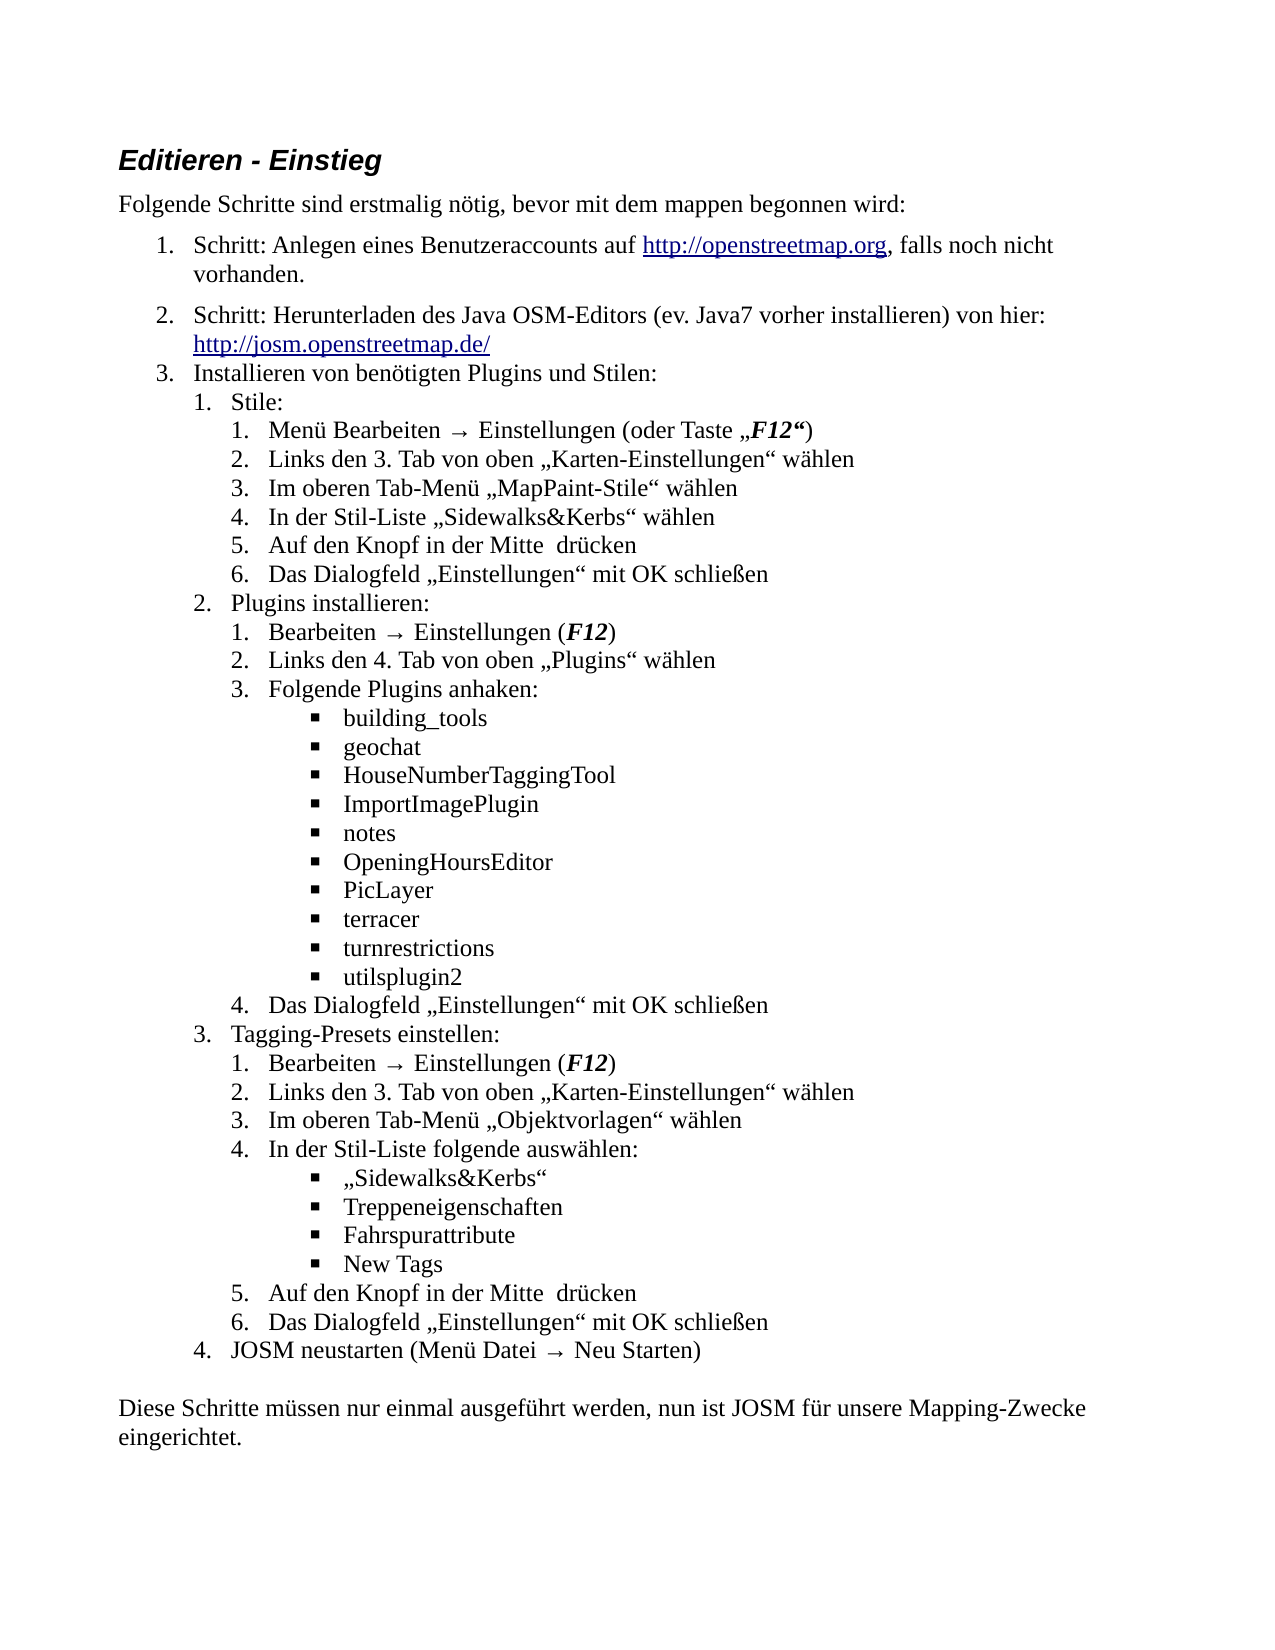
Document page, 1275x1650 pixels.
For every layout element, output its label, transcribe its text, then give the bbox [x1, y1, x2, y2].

list Plugins installieren: [193, 588, 1157, 617]
list Folgende Plugins anhaken: [231, 674, 1157, 703]
list HouseNumberTaggingTool [306, 760, 1157, 789]
list In der Stil-Liste folgende auswählen: [231, 1134, 1157, 1163]
list building_tools [306, 703, 1157, 732]
list PicLayer [306, 875, 1157, 904]
list Treppeneigenschaften [306, 1192, 1157, 1220]
list Schritt: Anlegen eines Benutzeraccounts auf http://openstreetmap.org, falls noch nicht vorhanden. [156, 230, 1157, 288]
list Das Dialogfeld „Einstellungen“ mit OK schließen [231, 1307, 1157, 1335]
list terracer [306, 904, 1157, 933]
list Fahrspurattribute [306, 1220, 1157, 1249]
list Installieren von benötigten Plugins und Stilen: [156, 358, 1157, 387]
list Im oberen Tab-Menü „Objektvorlagen“ wählen [231, 1105, 1157, 1134]
list New Tags [306, 1249, 1157, 1278]
list Das Dialogfeld „Einstellungen“ mit OK schließen [231, 559, 1157, 588]
list Menü Bearbeiten → Einstellungen (oder Taste „F12“) [231, 415, 1157, 444]
list Bearbeiten → Einstellungen (F12) [231, 1048, 1157, 1077]
subtitle Editieren - Einstieg [118, 143, 1157, 177]
list Stile: [193, 387, 1157, 415]
list „Sidewalks&Kerbs“ [306, 1163, 1157, 1192]
list JOSM neustarten (Menü Datei → Neu Starten) [193, 1335, 1157, 1364]
list Im oberen Tab-Menü „MapPaint-Stile“ wählen [231, 473, 1157, 502]
list utilsplugin2 [306, 962, 1157, 990]
list notes [306, 818, 1157, 847]
list ImportImagePlugin [306, 789, 1157, 818]
list OpeningHoursEditor [306, 847, 1157, 875]
list Tagging-Presets einstellen: [193, 1019, 1157, 1048]
list Auf den Knopf in der Mitte drücken [231, 1278, 1157, 1307]
list turnrestrictions [306, 933, 1157, 962]
list Links den 3. Tab von oben „Karten-Einstellungen“ wählen [231, 444, 1157, 473]
text Diese Schritte müssen nur einmal ausgeführt werden, nun ist JOSM für unsere Mapping-Zwecke eingerichtet. [118, 1393, 1157, 1450]
list In der Stil-Liste „Sidewalks&Kerbs“ wählen [231, 502, 1157, 530]
list Bearbeiten → Einstellungen (F12) [231, 617, 1157, 645]
list Links den 3. Tab von oben „Karten-Einstellungen“ wählen [231, 1077, 1157, 1105]
list Auf den Knopf in der Mitte drücken [231, 530, 1157, 559]
text Folgende Schritte sind erstmalig nötig, bevor mit dem mappen begonnen wird: [118, 189, 1157, 218]
list Schritt: Herunterladen des Java OSM-Editors (ev. Java7 vorher installieren) von hier: http://josm.openstreetmap.de/ [156, 300, 1157, 358]
list geochat [306, 732, 1157, 760]
list Links den 4. Tab von oben „Plugins“ wählen [231, 645, 1157, 674]
list Das Dialogfeld „Einstellungen“ mit OK schließen [231, 990, 1157, 1019]
